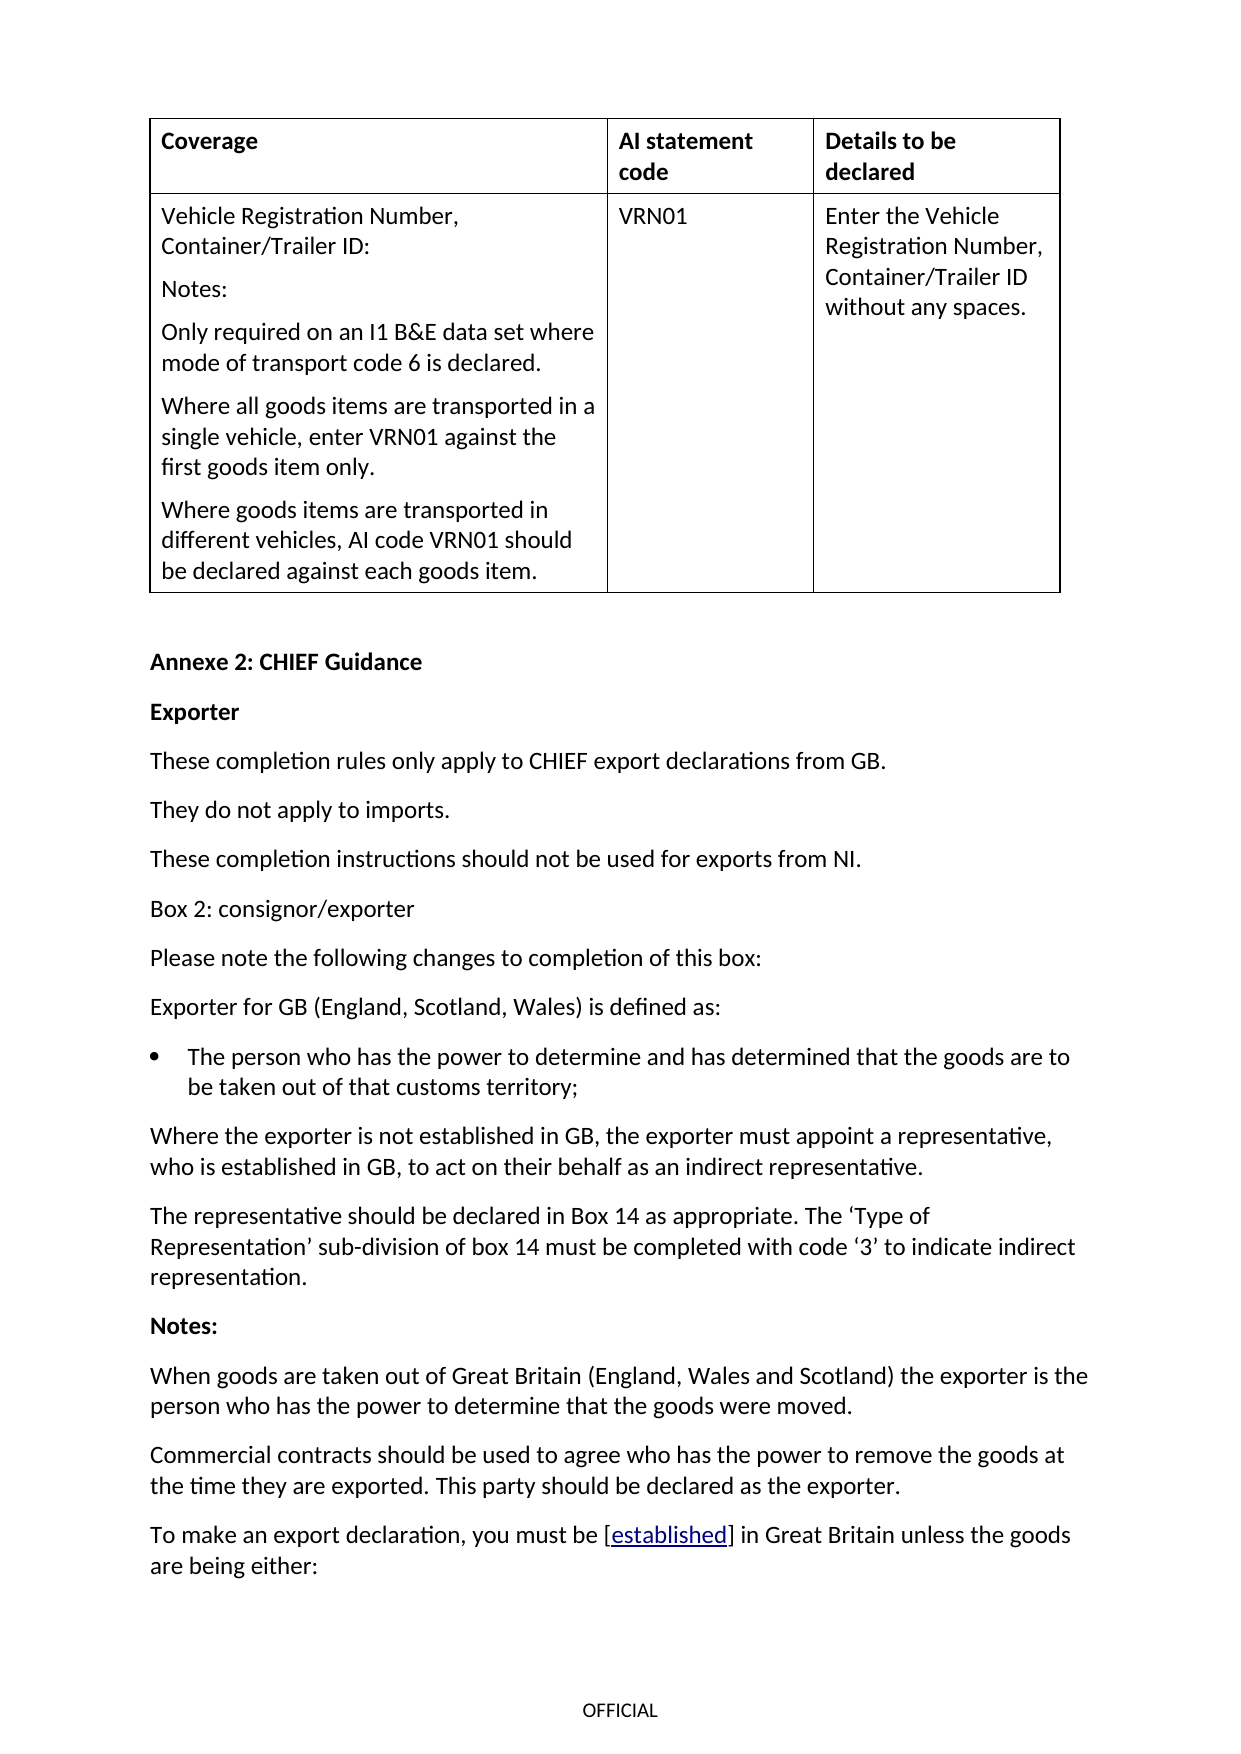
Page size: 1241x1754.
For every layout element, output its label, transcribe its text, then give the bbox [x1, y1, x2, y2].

table_header Coverage [151, 119, 607, 193]
table_cell Vehicle Registration Number, Container/Trailer ID: Notes: Only required on an I1 B&E data set where mode of transport code 6 is declared. Where all goods items are transported in a single vehicle, enter VRN01 against the first goods item only. Where goods items are transported in different vehicles, AI code VRN01 should be declared against each goods item. [151, 194, 607, 592]
text The representative should be declared in Box 14 as appropriate. The ‘Type of Representation’ sub-division of box 14 must be completed with code ‘3’ to indicate indirect representation. [150, 1200, 1090, 1292]
table_cell Enter the Vehicle Registration Number, Container/Trailer ID without any spaces. [814, 194, 1059, 592]
text When goods are taken out of Great Britain (England, Wales and Scotland) the exporter is the person who has the power to determine that the goods were moved. [150, 1360, 1090, 1421]
text They do not apply to imports. [150, 794, 1090, 825]
subtitle Exporter [150, 696, 1090, 726]
text Exporter for GB (England, Scotland, Wales) is defined as: [150, 991, 1090, 1022]
text Box 2: consignor/exporter [150, 893, 1090, 923]
table_header Details to be declared [814, 119, 1059, 193]
text Commercial contracts should be used to agree who has the power to remove the goods at the time they are exported. This party should be declared as the exporter. [150, 1439, 1090, 1501]
subtitle Annexe 2: CHIEF Guidance [150, 646, 1090, 677]
text Where the exporter is not established in GB, the exporter must appoint a representative, who is established in GB, to act on their behalf as an indirect representative. [150, 1120, 1090, 1181]
text To make an export declaration, you must be [established] in Great Britain unless the goods are being either: [150, 1519, 1090, 1580]
text Please note the following changes to completion of this box: [150, 942, 1090, 973]
subtitle Notes: [150, 1311, 1090, 1341]
table_header AI statement code [608, 119, 813, 193]
table_cell VRN01 [608, 194, 813, 592]
text These completion instructions should not be used for exports from NI. [150, 843, 1090, 874]
text These completion rules only apply to CHIEF export declarations from GB. [150, 745, 1090, 776]
list The person who has the power to determine and has determined that the goods are to be taken out of that customs territory; [150, 1041, 1090, 1102]
